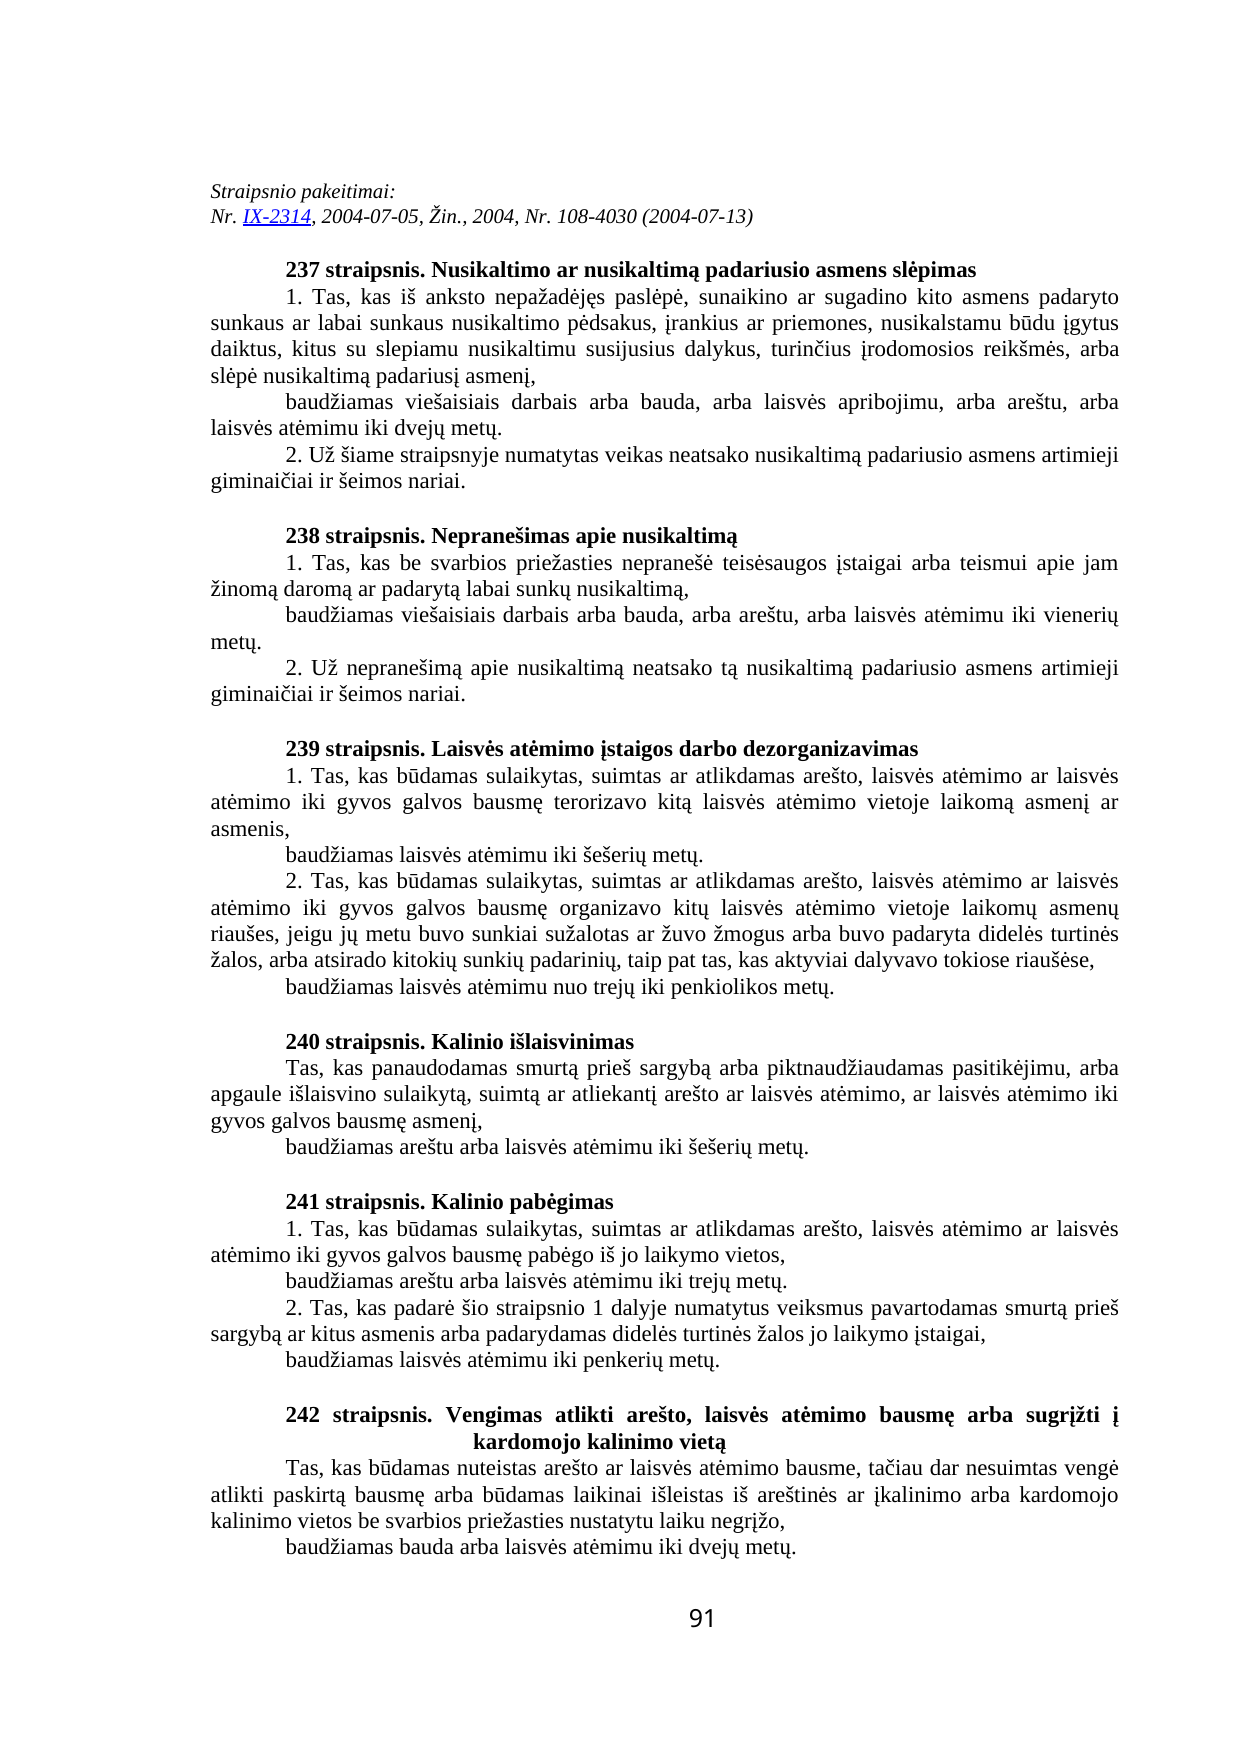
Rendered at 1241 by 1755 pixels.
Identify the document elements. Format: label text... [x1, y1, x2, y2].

text 1. Tas, kas būdamas sulaikytas, suimtas ar atlikdamas arešto, laisvės atėmimo ar laisvės atėmimo iki gyvos galvos bausmę pabėgo iš jo laikymo vietos, [210, 1215, 1120, 1267]
text baudžiamas viešaisiais darbais arba bauda, arba areštu, arba laisvės atėmimu iki vienerių metų. [210, 601, 1120, 654]
text baudžiamas laisvės atėmimu iki šešerių metų. [210, 841, 1120, 867]
text 240 straipsnis. Kalinio išlaisvinimas [210, 1028, 1120, 1054]
text 1. Tas, kas būdamas sulaikytas, suimtas ar atlikdamas arešto, laisvės atėmimo ar laisvės atėmimo iki gyvos galvos bausmę terorizavo kitą laisvės atėmimo vietoje laikomą asmenį ar asmenis, [210, 762, 1120, 841]
text 1. Tas, kas iš anksto nepažadėjęs paslėpė, sunaikino ar sugadino kito asmens padaryto sunkaus ar labai sunkaus nusikaltimo pėdsakus, įrankius ar priemones, nusikalstamu būdu įgytus daiktus, kitus su slepiamu nusikaltimu susijusius dalykus, turinčius įrodomosios reikšmės, arba slėpė nusikaltimą padariusį asmenį, [210, 283, 1120, 388]
text 242 straipsnis. Vengimas atlikti arešto, laisvės atėmimo bausmę arba sugrįžti į kardomojo kalinimo vietą [285, 1402, 1120, 1454]
text 2. Tas, kas būdamas sulaikytas, suimtas ar atlikdamas arešto, laisvės atėmimo ar laisvės atėmimo iki gyvos galvos bausmę organizavo kitų laisvės atėmimo vietoje laikomų asmenų riaušes, jeigu jų metu buvo sunkiai sužalotas ar žuvo žmogus arba buvo padaryta didelės turtinės žalos, arba atsirado kitokių sunkių padarinių, taip pat tas, kas aktyviai dalyvavo tokiose riaušėse, [210, 867, 1120, 973]
text 238 straipsnis. Nepranešimas apie nusikaltimą [210, 522, 1120, 549]
text baudžiamas viešaisiais darbais arba bauda, arba laisvės apribojimu, arba areštu, arba laisvės atėmimu iki dvejų metų. [210, 388, 1120, 441]
text baudžiamas laisvės atėmimu nuo trejų iki penkiolikos metų. [210, 973, 1120, 999]
text Straipsnio pakeitimai: [210, 179, 1120, 203]
text 1. Tas, kas be svarbios priežasties nepranešė teisėsaugos įstaigai arba teismui apie jam žinomą daromą ar padarytą labai sunkų nusikaltimą, [210, 549, 1120, 601]
text baudžiamas laisvės atėmimu iki penkerių metų. [210, 1346, 1120, 1373]
text Tas, kas panaudodamas smurtą prieš sargybą arba piktnaudžiaudamas pasitikėjimu, arba apgaule išlaisvino sulaikytą, suimtą ar atliekantį arešto ar laisvės atėmimo, ar laisvės atėmimo iki gyvos galvos bausmę asmenį, [210, 1054, 1120, 1133]
text baudžiamas bauda arba laisvės atėmimu iki dvejų metų. [210, 1533, 1120, 1560]
text baudžiamas areštu arba laisvės atėmimu iki trejų metų. [210, 1267, 1120, 1294]
text 2. Tas, kas padarė šio straipsnio 1 dalyje numatytus veiksmus pavartodamas smurtą prieš sargybą ar kitus asmenis arba padarydamas didelės turtinės žalos jo laikymo įstaigai, [210, 1294, 1120, 1346]
text Tas, kas būdamas nuteistas arešto ar laisvės atėmimo bausme, tačiau dar nesuimtas vengė atlikti paskirtą bausmę arba būdamas laikinai išleistas iš areštinės ar įkalinimo arba kardomojo kalinimo vietos be svarbios priežasties nustatytu laiku negrįžo, [210, 1454, 1120, 1533]
text 237 straipsnis. Nusikaltimo ar nusikaltimą padariusio asmens slėpimas [210, 256, 1120, 283]
text 2. Už nepranešimą apie nusikaltimą neatsako tą nusikaltimą padariusio asmens artimieji giminaičiai ir šeimos nariai. [210, 654, 1120, 707]
text 2. Už šiame straipsnyje numatytas veikas neatsako nusikaltimą padariusio asmens artimieji giminaičiai ir šeimos nariai. [210, 441, 1120, 493]
text 239 straipsnis. Laisvės atėmimo įstaigos darbo dezorganizavimas [210, 736, 1120, 762]
text 241 straipsnis. Kalinio pabėgimas [210, 1188, 1120, 1215]
text Nr. IX-2314, 2004-07-05, Žin., 2004, Nr. 108-4030 (2004-07-13) [210, 203, 1120, 228]
text baudžiamas areštu arba laisvės atėmimu iki šešerių metų. [210, 1133, 1120, 1159]
